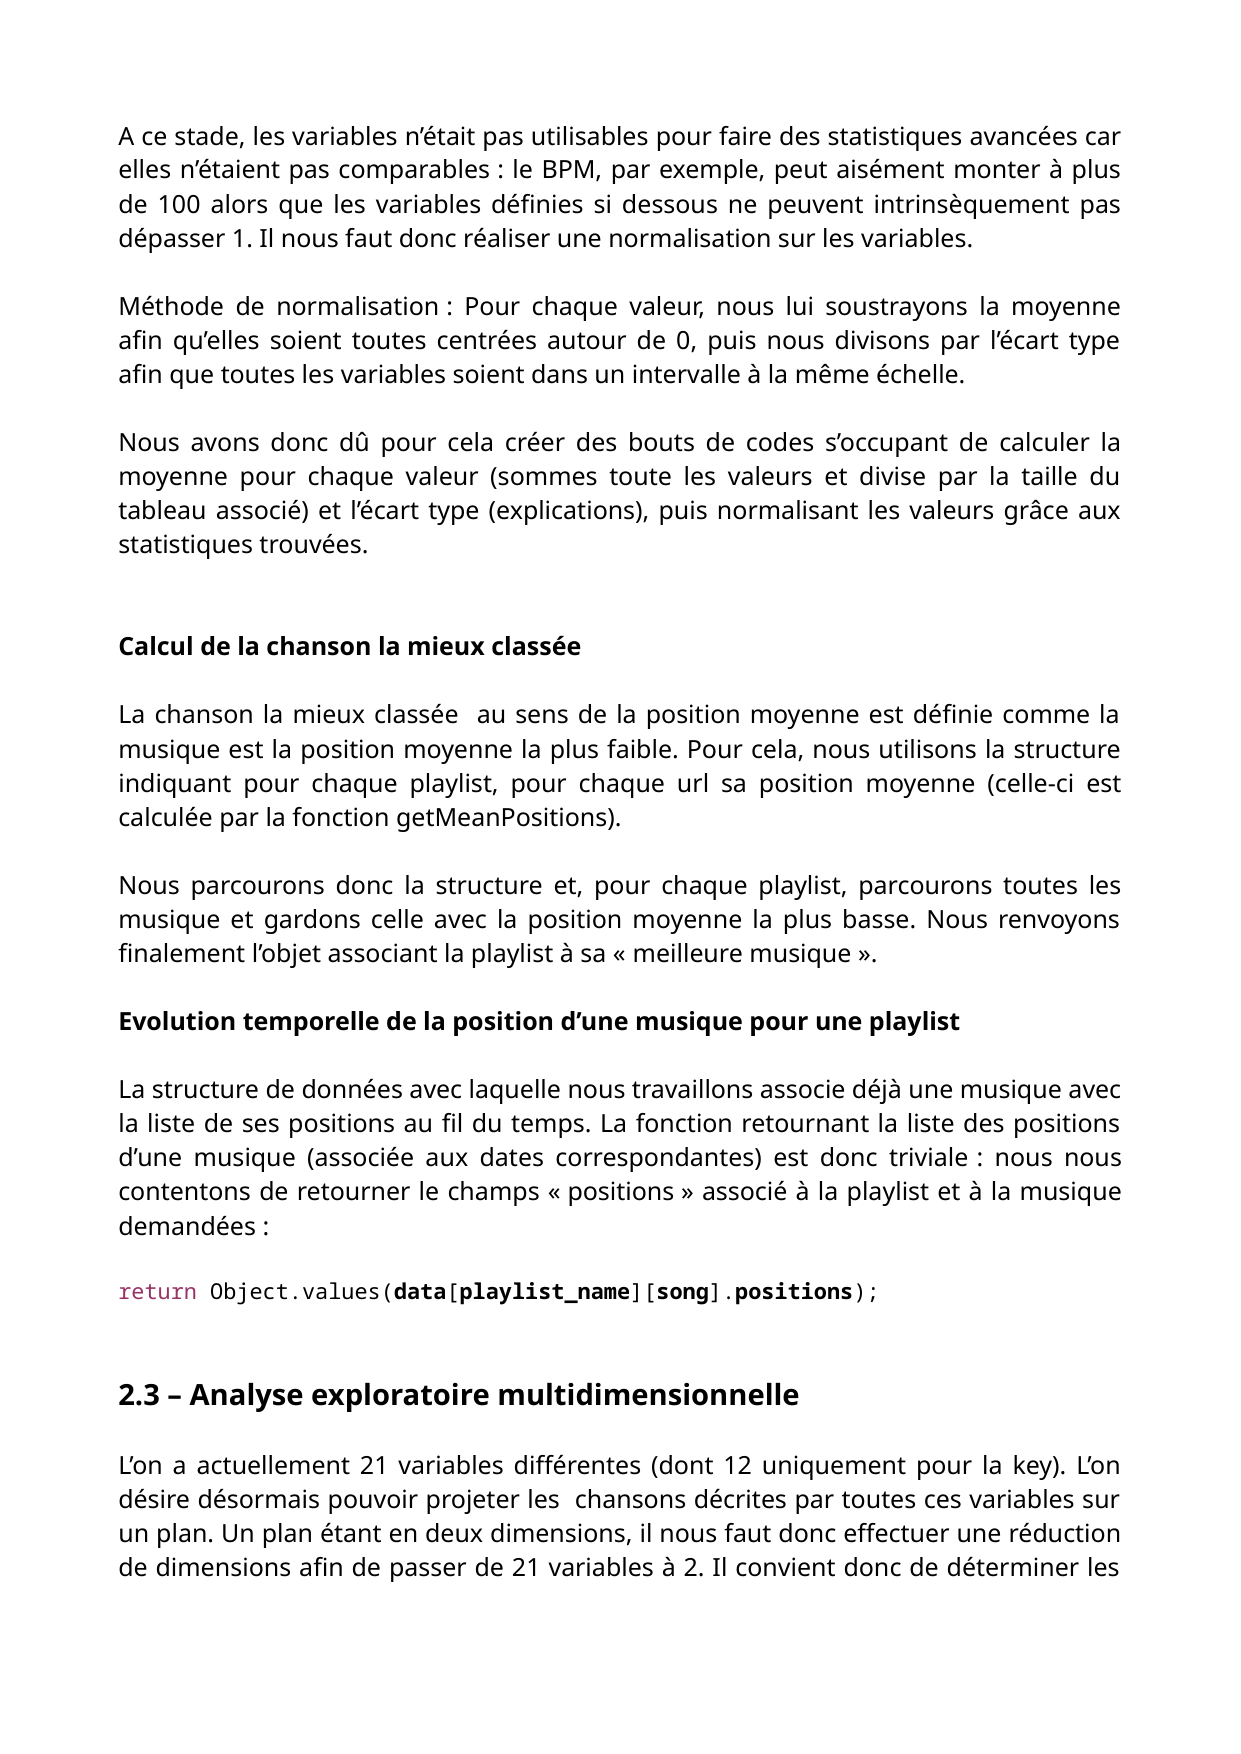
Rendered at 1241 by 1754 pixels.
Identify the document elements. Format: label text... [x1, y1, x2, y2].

text La structure de données avec laquelle nous travaillons associe déjà une musique avec la liste de ses positions au fil du temps. La fonction retournant la liste des positions d’une musique (associée aux dates correspondantes) est donc triviale : nous nous contentons de retourner le champs « positions » associé à la playlist et à la musique demandées : [118, 1072, 1122, 1242]
text return Object.values(data[playlist_name][song].positions); [118, 1276, 1122, 1306]
text Calcul de la chanson la mieux classée [118, 629, 1122, 663]
text A ce stade, les variables n’était pas utilisables pour faire des statistiques avancées car elles n’étaient pas comparables : le BPM, par exemple, peut aisément monter à plus de 100 alors que les variables définies si dessous ne peuvent intrinsèquement pas dépasser 1. Il nous faut donc réaliser une normalisation sur les variables. [118, 118, 1122, 254]
text Nous avons donc dû pour cela créer des bouts de codes s’occupant de calculer la moyenne pour chaque valeur (sommes toute les valeurs et divise par la taille du tableau associé) et l’écart type (explications), puis normalisant les valeurs grâce aux statistiques trouvées. [118, 425, 1122, 561]
text Nous parcourons donc la structure et, pour chaque playlist, parcourons toutes les musique et gardons celle avec la position moyenne la plus basse. Nous renvoyons finalement l’objet associant la playlist à sa « meilleure musique ». [118, 867, 1122, 970]
text Méthode de normalisation : Pour chaque valeur, nous lui soustrayons la moyenne afin qu’elles soient toutes centrées autour de 0, puis nous divisons par l’écart type afin que toutes les variables soient dans un intervalle à la même échelle. [118, 288, 1122, 391]
text 2.3 – Analyse exploratoire multidimensionnelle [118, 1374, 1122, 1414]
text La chanson la mieux classée au sens de la position moyenne est définie comme la musique est la position moyenne la plus faible. Pour cela, nous utilisons la structure indiquant pour chaque playlist, pour chaque url sa position moyenne (celle-ci est calculée par la fonction getMeanPositions). [118, 697, 1122, 833]
text Evolution temporelle de la position d’une musique pour une playlist [118, 1004, 1122, 1038]
text L’on a actuellement 21 variables différentes (dont 12 uniquement pour la key). L’on désire désormais pouvoir projeter les chansons décrites par toutes ces variables sur un plan. Un plan étant en deux dimensions, il nous faut donc effectuer une réduction de dimensions afin de passer de 21 variables à 2. Il convient donc de déterminer les [118, 1448, 1122, 1584]
